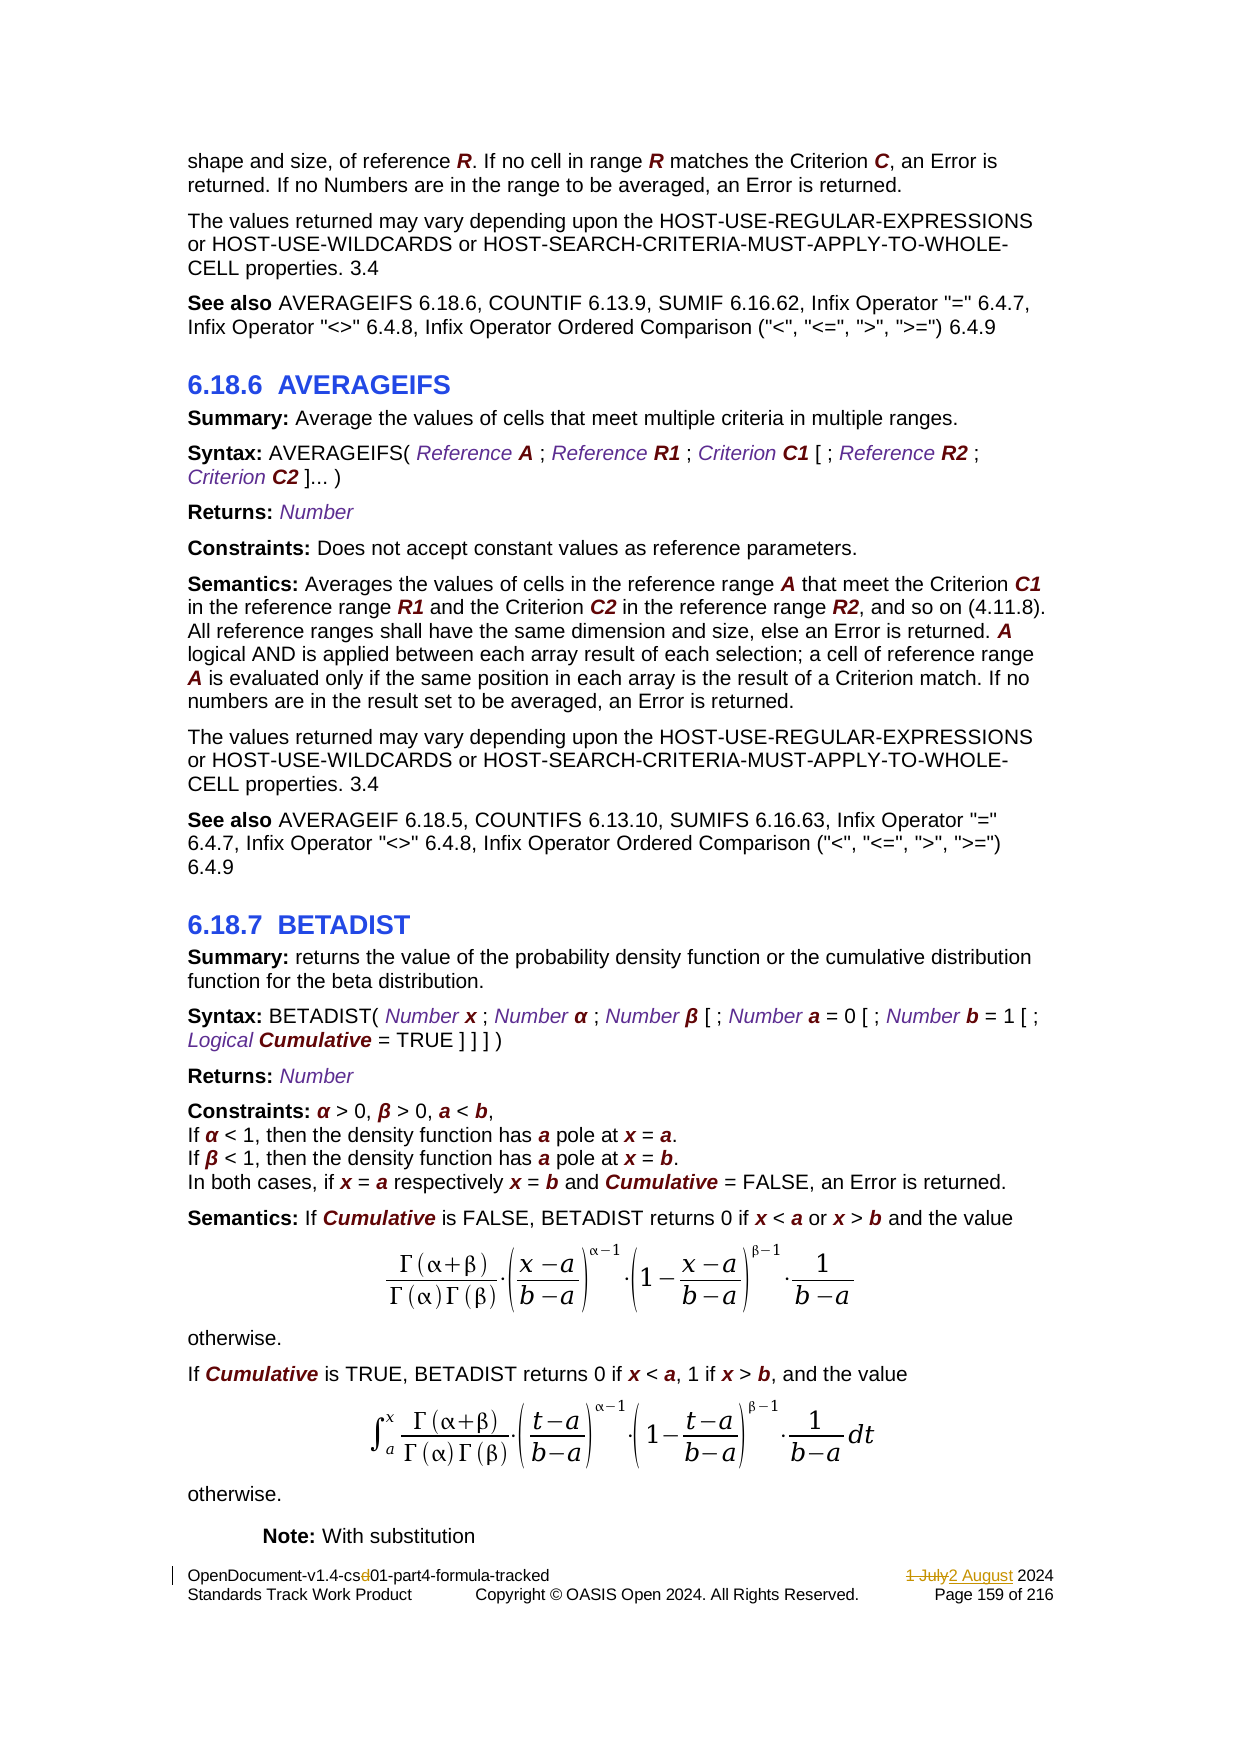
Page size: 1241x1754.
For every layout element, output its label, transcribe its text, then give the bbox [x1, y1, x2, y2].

text The values returned may vary depending upon the HOST-USE-REGULAR-EXPRESSIONS or HOST-USE-WILDCARDS or HOST-SEARCH-CRITERIA-MUST-APPLY-TO-WHOLE-CELL properties. 3.4 [187, 725, 1053, 796]
text See also AVERAGEIF 6.18.5, COUNTIFS 6.13.10, SUMIFS 6.16.63, Infix Operator "=" 6.4.7, Infix Operator "<>" 6.4.8, Infix Operator Ordered Comparison ("<", "<=", ">", ">=") 6.4.9 [187, 808, 1053, 879]
text Returns: Number [187, 1064, 1053, 1088]
text shape and size, of reference R. If no cell in range R matches the Criterion C, an Error is returned. If no Numbers are in the range to be averaged, an Error is returned. [187, 150, 1053, 197]
text The values returned may vary depending upon the HOST-USE-REGULAR-EXPRESSIONS or HOST-USE-WILDCARDS or HOST-SEARCH-CRITERIA-MUST-APPLY-TO-WHOLE-CELL properties. 3.4 [187, 209, 1053, 280]
text Syntax: AVERAGEIFS( Reference A ; Reference R1 ; Criterion C1 [ ; Reference R2 ; Criterion C2 ]... ) [187, 442, 1053, 489]
text Semantics: If Cumulative is FALSE, BETADIST returns 0 if x < a or x > b and the value [187, 1206, 1053, 1229]
text See also AVERAGEIFS 6.18.6, COUNTIF 6.13.9, SUMIF 6.16.62, Infix Operator "=" 6.4.7, Infix Operator "<>" 6.4.8, Infix Operator Ordered Comparison ("<", "<=", ">", ">=") 6.4.9 [187, 292, 1053, 339]
text If Cumulative is TRUE, BETADIST returns 0 if x < a, 1 if x > b, and the value [187, 1362, 1053, 1386]
subtitle BETADIST [187, 910, 1053, 940]
text Summary: returns the value of the probability density function or the cumulative distribution function for the beta distribution. [187, 946, 1053, 993]
text Semantics: Averages the values of cells in the reference range A that meet the Criterion C1 in the reference range R1 and the Criterion C2 in the reference range R2, and so on (4.11.8). All reference ranges shall have the same dimension and size, else an Error is returned. A logical AND is applied between each array result of each selection; a cell of reference range A is evaluated only if the same position in each array is the result of a Criterion match. If no numbers are in the result set to be averaged, an Error is returned. [187, 572, 1053, 713]
text Summary: Average the values of cells that meet multiple criteria in multiple ranges. [187, 406, 1053, 429]
text otherwise. [187, 1327, 1053, 1350]
text Constraints: Does not accept constant values as reference parameters. [187, 536, 1053, 560]
subtitle AVERAGEIFS [187, 370, 1053, 400]
text Syntax: BETADIST( Number x ; Number α ; Number β [ ; Number a = 0 [ ; Number b = 1 [ ; Logical Cumulative = TRUE ] ] ] ) [187, 1005, 1053, 1052]
text Constraints: α > 0, β > 0, a < b, If α < 1, then the density function has a pole at x = a. If β < 1, then the density function has a pole at x = b. In both cases, if x = a respectively x = b and Cumulative = FALSE, an Error is returned. [187, 1100, 1053, 1194]
text otherwise. [187, 1483, 1053, 1506]
text Returns: Number [187, 501, 1053, 524]
text Note: With substitution [262, 1525, 978, 1548]
